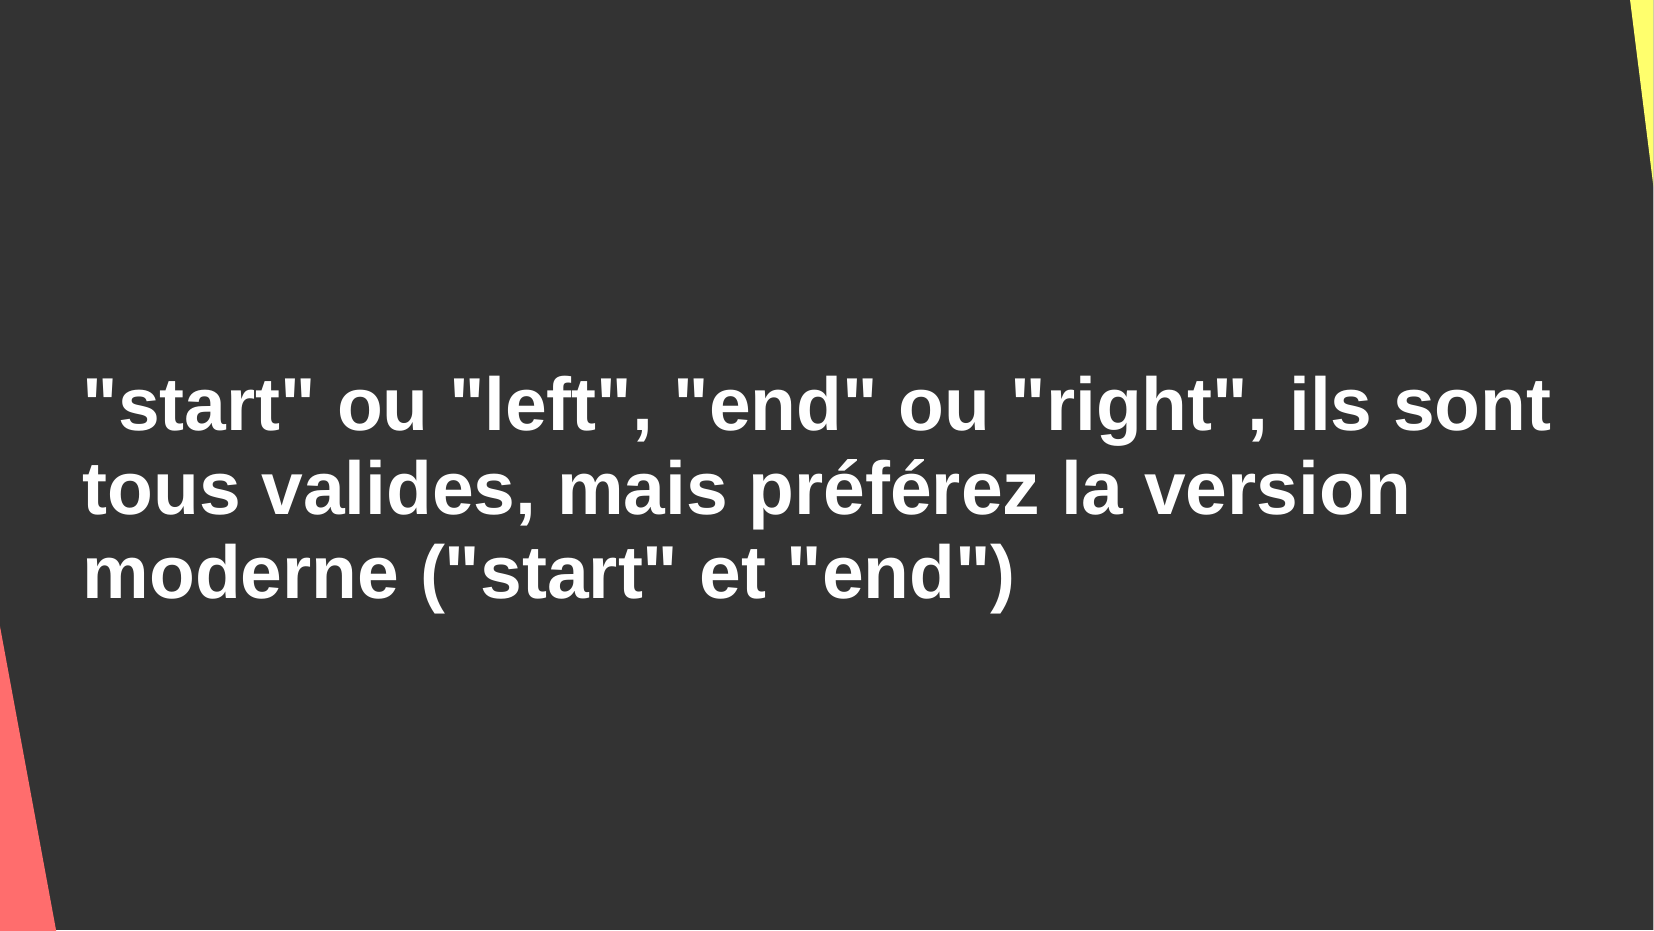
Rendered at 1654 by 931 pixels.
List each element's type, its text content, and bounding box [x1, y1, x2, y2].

text_box [0, 626, 57, 931]
title "start" ou "left", "end" ou "right", ils sont tous valides, mais préférez la version moderne ("start" et "end") [82, 362, 1571, 615]
text_box [1630, 0, 1654, 192]
